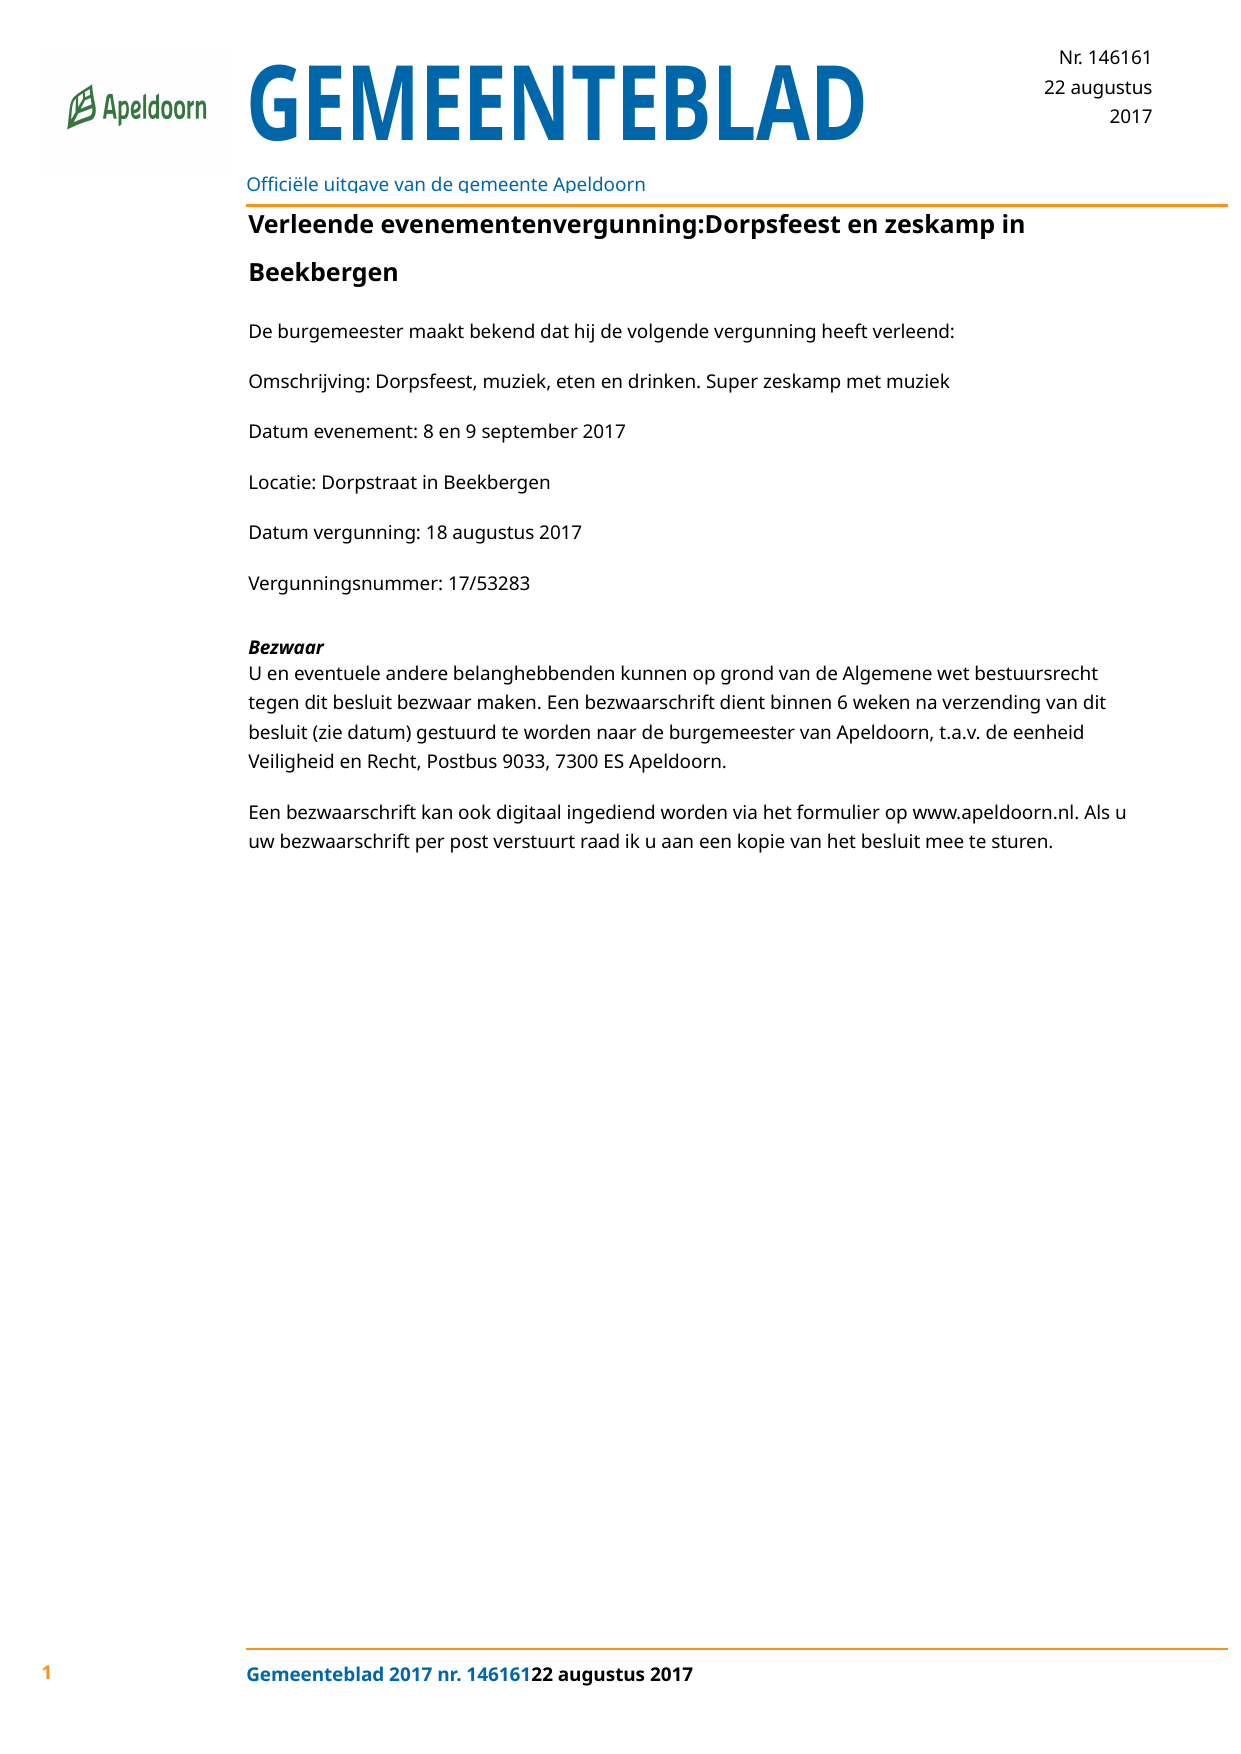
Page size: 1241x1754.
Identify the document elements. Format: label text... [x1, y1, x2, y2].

text Datum evenement: 8 en 9 september 2017 [248, 419, 1152, 444]
text Omschrijving: Dorpsfeest, muziek, eten en drinken. Super zeskamp met muziek [248, 368, 1152, 394]
picture [41, 47, 231, 172]
text Locatie: Dorpstraat in Beekbergen [248, 469, 1152, 495]
text U en eventuele andere belanghebbenden kunnen op grond van de Algemene wet bestuursrecht tegen dit besluit bezwaar maken. Een bezwaarschrift dient binnen 6 weken na verzending van dit besluit (zie datum) gestuurd te worden naar de burgemeester van Apeldoorn, t.a.v. de eenheid Veiligheid en Recht, Postbus 9033, 7300 ES Apeldoorn. [248, 660, 1152, 774]
text Vergunningsnummer: 17/53283 [248, 570, 1152, 596]
text Verleende evenementenvergunning:Dorpsfeest en zeskamp in Beekbergen [248, 207, 1152, 288]
text Een bezwaarschrift kan ook digitaal ingediend worden via het formulier op www.apeldoorn.nl. Als u uw bezwaarschrift per post verstuurt raad ik u aan een kopie van het besluit mee te sturen. [248, 799, 1152, 854]
text De burgemeester maakt bekend dat hij de volgende vergunning heeft verleend: [248, 318, 1152, 344]
text Datum vergunning: 18 augustus 2017 [248, 519, 1152, 545]
text Bezwaar [248, 634, 1152, 660]
